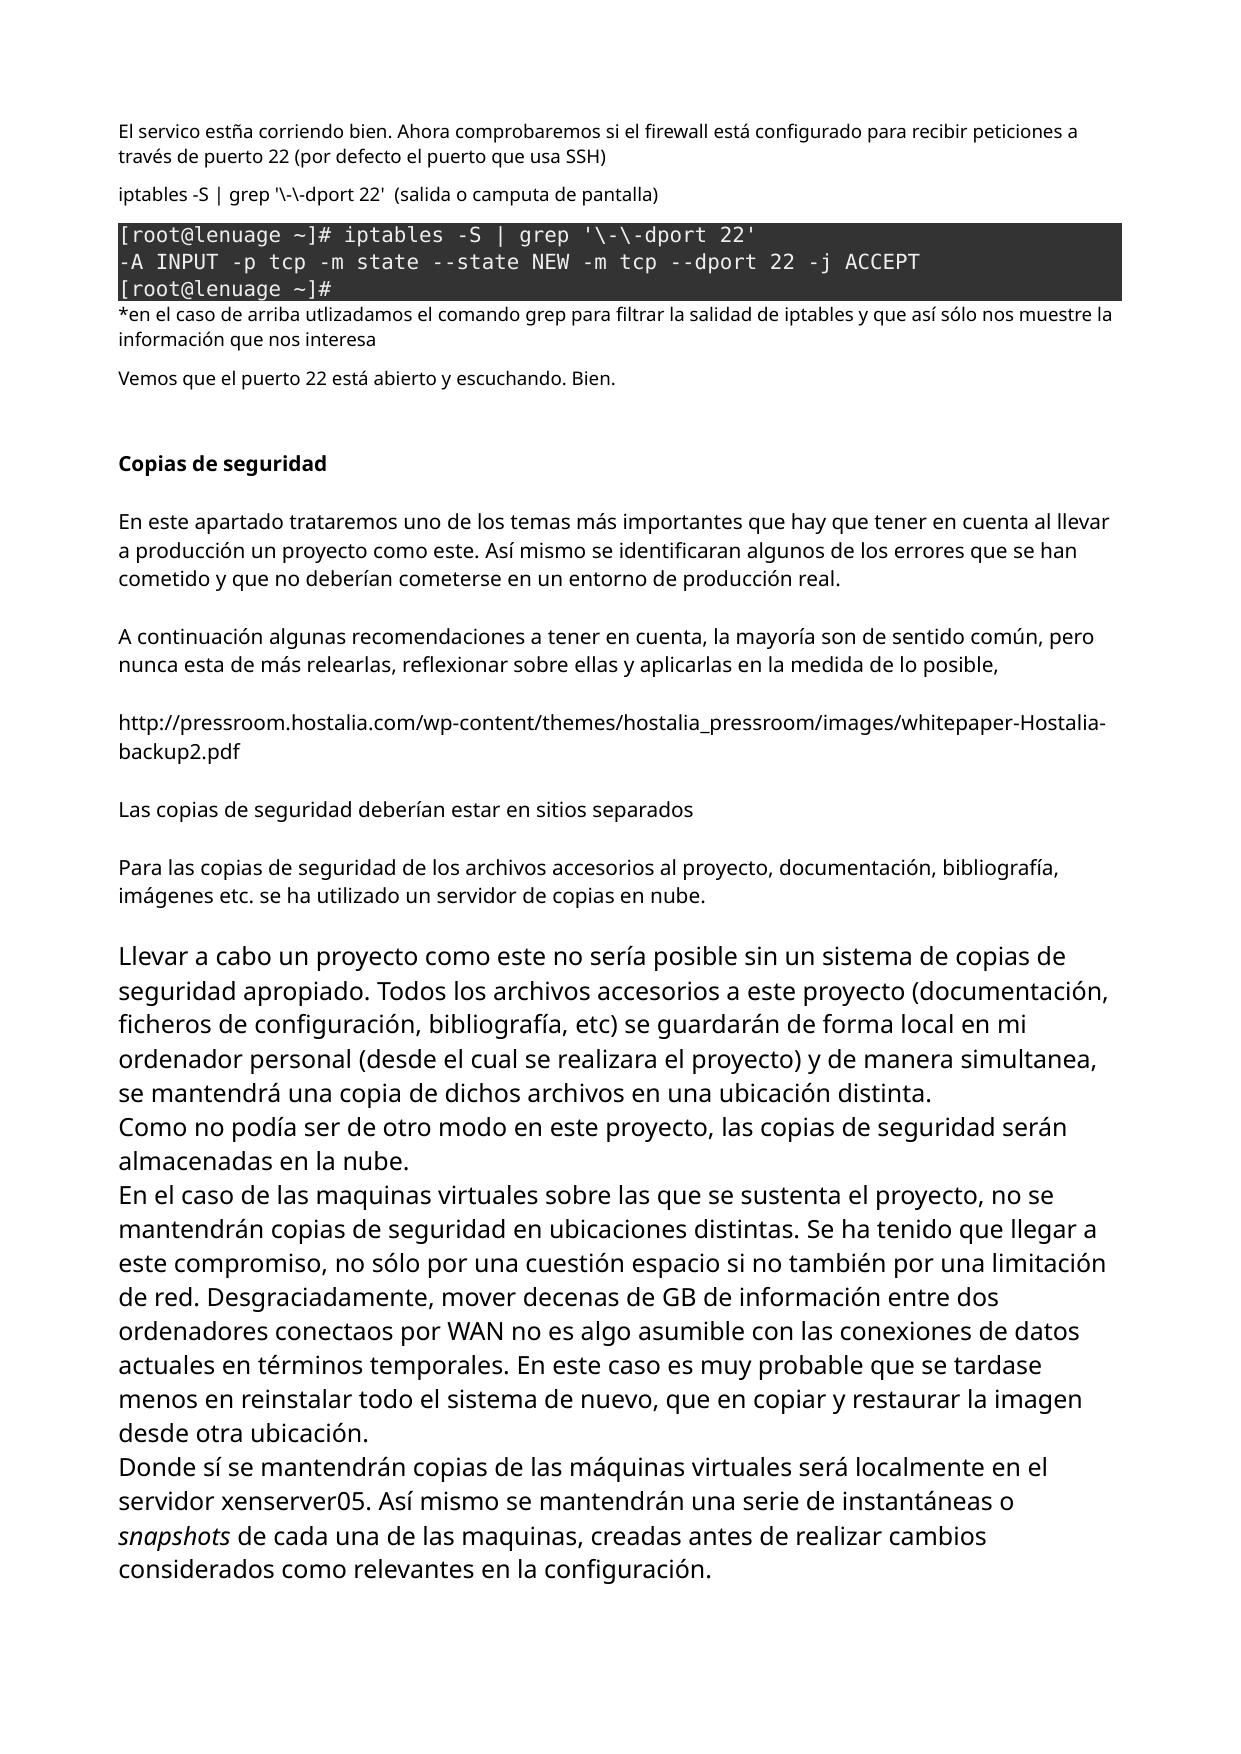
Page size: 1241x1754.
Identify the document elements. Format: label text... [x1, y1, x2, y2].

text A continuación algunas recomendaciones a tener en cuenta, la mayoría son de sentido común, pero nunca esta de más relearlas, reflexionar sobre ellas y aplicarlas en la medida de lo posible, [118, 622, 1122, 679]
text En este apartado trataremos uno de los temas más importantes que hay que tener en cuenta al llevar a producción un proyecto como este. Así mismo se identificaran algunos de los errores que se han cometido y que no deberían cometerse en un entorno de producción real. [118, 507, 1122, 593]
text [root@lenuage ~]# iptables -S | grep '\-\-dport 22' [118, 223, 1122, 247]
text *en el caso de arriba utlizadamos el comando grep para filtrar la salidad de iptables y que así sólo nos muestre la información que nos interesa [118, 301, 1122, 352]
text Donde sí se mantendrán copias de las máquinas virtuales será localmente en el servidor xenserver05. Así mismo se mantendrán una serie de instantáneas o snapshots de cada una de las maquinas, creadas antes de realizar cambios considerados como relevantes en la configuración. [118, 1450, 1122, 1586]
text Copias de seguridad [118, 449, 1122, 478]
text Llevar a cabo un proyecto como este no sería posible sin un sistema de copias de seguridad apropiado. Todos los archivos accesorios a este proyecto (documentación, ficheros de configuración, bibliografía, etc) se guardarán de forma local en mi ordenador personal (desde el cual se realizara el proyecto) y de manera simultanea, se mantendrá una copia de dichos archivos en una ubicación distinta. [118, 939, 1122, 1109]
text El servico estña corriendo bien. Ahora comprobaremos si el firewall está configurado para recibir peticiones a través de puerto 22 (por defecto el puerto que usa SSH) [118, 118, 1122, 169]
text Para las copias de seguridad de los archivos accesorios al proyecto, documentación, bibliografía, imágenes etc. se ha utilizado un servidor de copias en nube. [118, 853, 1122, 909]
text En el caso de las maquinas virtuales sobre las que se sustenta el proyecto, no se mantendrán copias de seguridad en ubicaciones distintas. Se ha tenido que llegar a este compromiso, no sólo por una cuestión espacio si no también por una limitación de red. Desgraciadamente, mover decenas de GB de información entre dos ordenadores conectaos por WAN no es algo asumible con las conexiones de datos actuales en términos temporales. En este caso es muy probable que se tardase menos en reinstalar todo el sistema de nuevo, que en copiar y restaurar la imagen desde otra ubicación. [118, 1177, 1122, 1450]
text [root@lenuage ~]# [118, 277, 1122, 301]
text -A INPUT -p tcp -m state --state NEW -m tcp --dport 22 -j ACCEPT [118, 250, 1122, 274]
text Como no podía ser de otro modo en este proyecto, las copias de seguridad serán almacenadas en la nube. [118, 1109, 1122, 1177]
text iptables -S | grep '\-\-dport 22' (salida o camputa de pantalla) [118, 182, 1122, 207]
text http://pressroom.hostalia.com/wp-content/themes/hostalia_pressroom/images/whitepaper-Hostalia-backup2.pdf [118, 708, 1122, 765]
text Vemos que el puerto 22 está abierto y escuchando. Bien. [118, 365, 1122, 390]
text Las copias de seguridad deberían estar en sitios separados [118, 795, 1122, 823]
